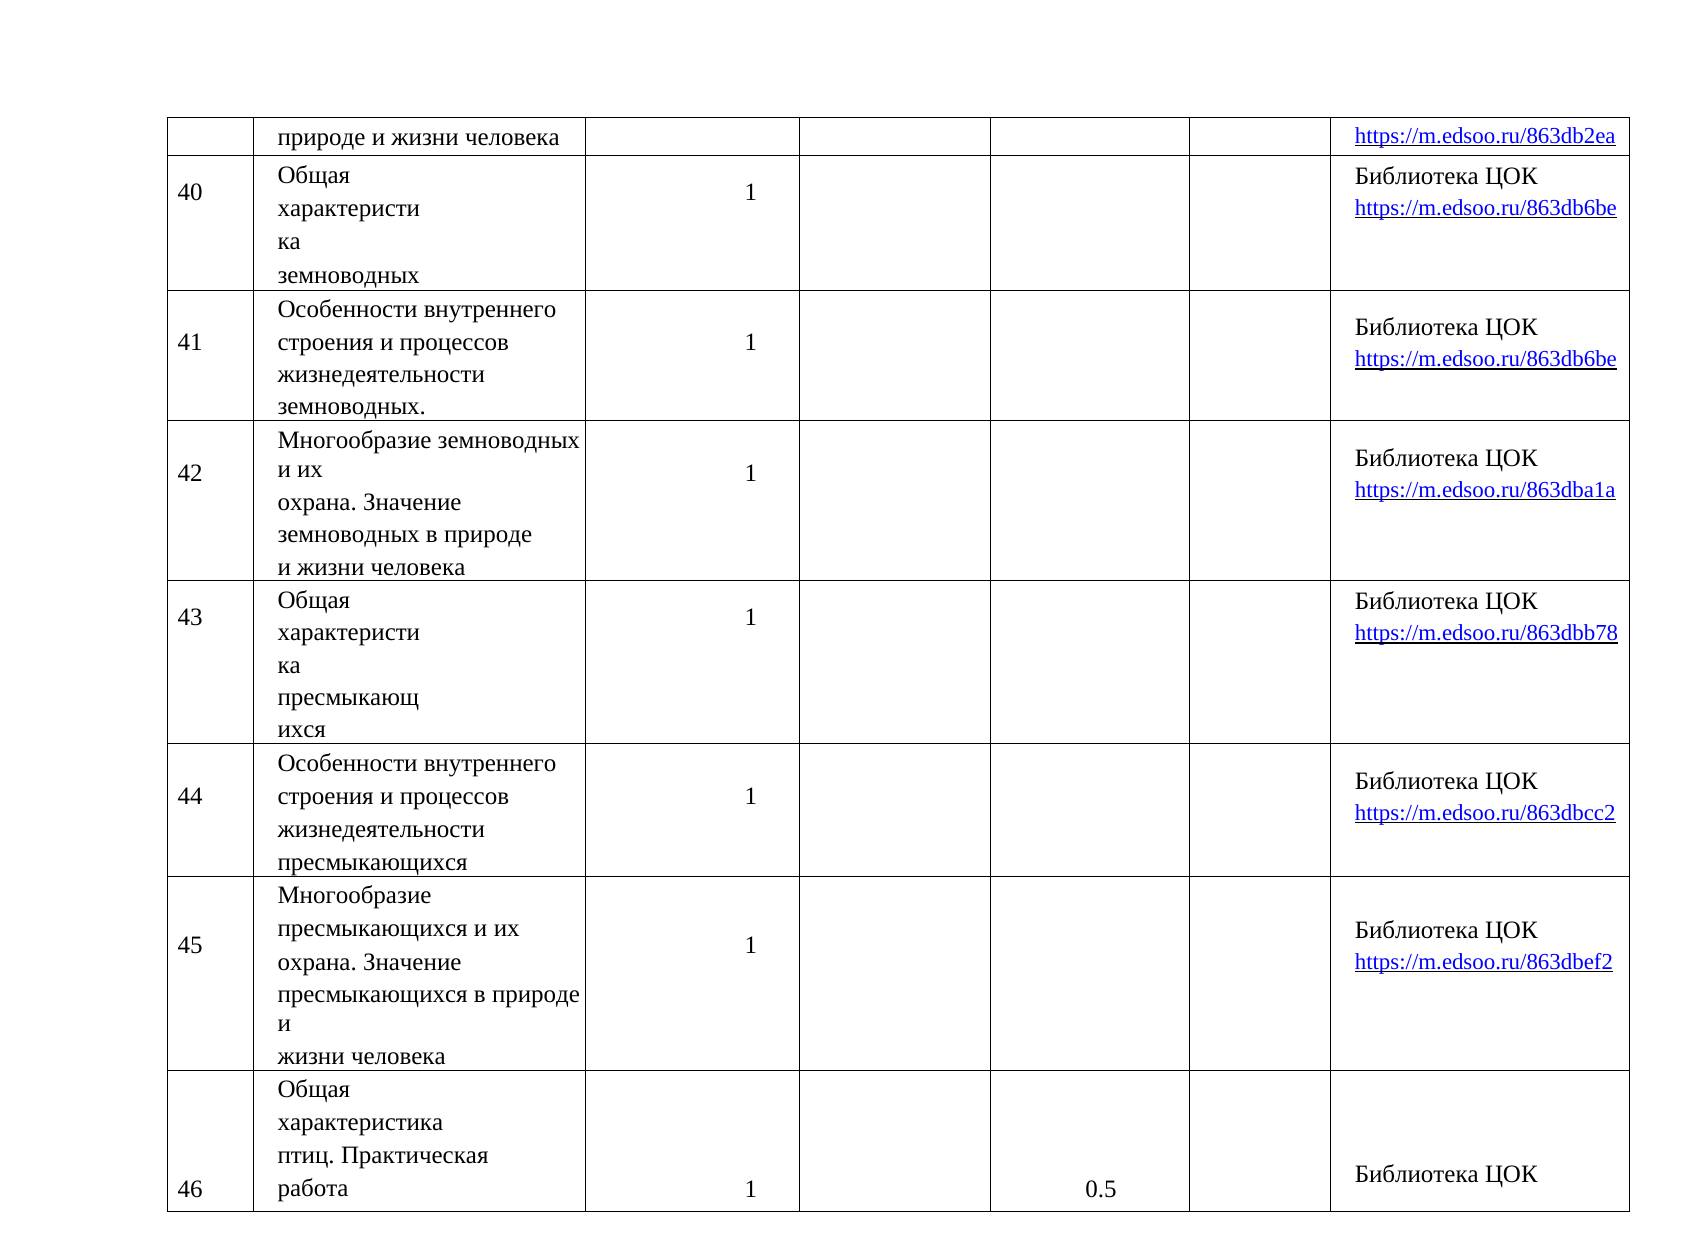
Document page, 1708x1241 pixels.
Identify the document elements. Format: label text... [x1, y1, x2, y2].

table_cell [1190, 291, 1330, 420]
table_cell Многообразие земноводных и их охрана. Значение земноводных в природе и жизни человека [254, 421, 585, 580]
table_cell [1190, 581, 1330, 743]
table_cell [800, 877, 990, 1070]
table_cell 1 [586, 156, 799, 290]
table_header [586, 118, 799, 155]
table_cell Библиотека ЦОК https://m.edsoo.ru/863dbcc2 [1331, 744, 1629, 876]
table_cell Общая характеристика земноводных [254, 156, 585, 290]
table_header [800, 118, 990, 155]
table_cell [991, 581, 1189, 743]
table_cell 0.5 [991, 1071, 1189, 1211]
table_cell [991, 877, 1189, 1070]
table_cell [1190, 421, 1330, 580]
table_cell [991, 291, 1189, 420]
table_cell [1190, 877, 1330, 1070]
table_cell Библиотека ЦОК https://m.edsoo.ru/863dbb78 [1331, 581, 1629, 743]
table_header природе и жизни человека [254, 118, 585, 155]
table_cell Общая характеристика птиц. Практическая работа [254, 1071, 585, 1211]
table_cell 42 [168, 421, 253, 580]
table_cell Библиотека ЦОК https://m.edsoo.ru/863dbef2 [1331, 877, 1629, 1070]
table_cell [991, 744, 1189, 876]
table_cell 46 [168, 1071, 253, 1211]
table_header [1190, 118, 1330, 155]
table_header [991, 118, 1189, 155]
table_cell 41 [168, 291, 253, 420]
table_cell Библиотека ЦОК https://m.edsoo.ru/863db6be [1331, 156, 1629, 290]
table_cell 44 [168, 744, 253, 876]
table_cell [800, 421, 990, 580]
table_cell Общая характеристика пресмыкающихся [254, 581, 585, 743]
table_cell 1 [586, 581, 799, 743]
table_cell [991, 156, 1189, 290]
table_cell Библиотека ЦОК https://m.edsoo.ru/863dba1a [1331, 421, 1629, 580]
table_cell 45 [168, 877, 253, 1070]
table_header [168, 118, 253, 155]
table_cell [800, 744, 990, 876]
table_cell [1190, 744, 1330, 876]
table_cell 1 [586, 421, 799, 580]
table_cell Библиотека ЦОК https://m.edsoo.ru/863db6be [1331, 291, 1629, 420]
table_cell Библиотека ЦОК [1331, 1071, 1629, 1211]
table_cell Особенности внутреннего строения и процессов жизнедеятельности земноводных. [254, 291, 585, 420]
table_cell 1 [586, 291, 799, 420]
table_cell [800, 581, 990, 743]
table_cell [800, 1071, 990, 1211]
table_cell [800, 156, 990, 290]
table_cell 43 [168, 581, 253, 743]
table_cell [991, 421, 1189, 580]
table_cell 1 [586, 877, 799, 1070]
table_cell 40 [168, 156, 253, 290]
table_cell Особенности внутреннего строения и процессов жизнедеятельности пресмыкающихся [254, 744, 585, 876]
table_cell 1 [586, 744, 799, 876]
table_cell 1 [586, 1071, 799, 1211]
table_cell Многообразие пресмыкающихся и их охрана. Значение пресмыкающихся в природе и жизни человека [254, 877, 585, 1070]
table_header https://m.edsoo.ru/863db2ea [1331, 118, 1629, 155]
table_cell [800, 291, 990, 420]
table_cell [1190, 156, 1330, 290]
table_cell [1190, 1071, 1330, 1211]
